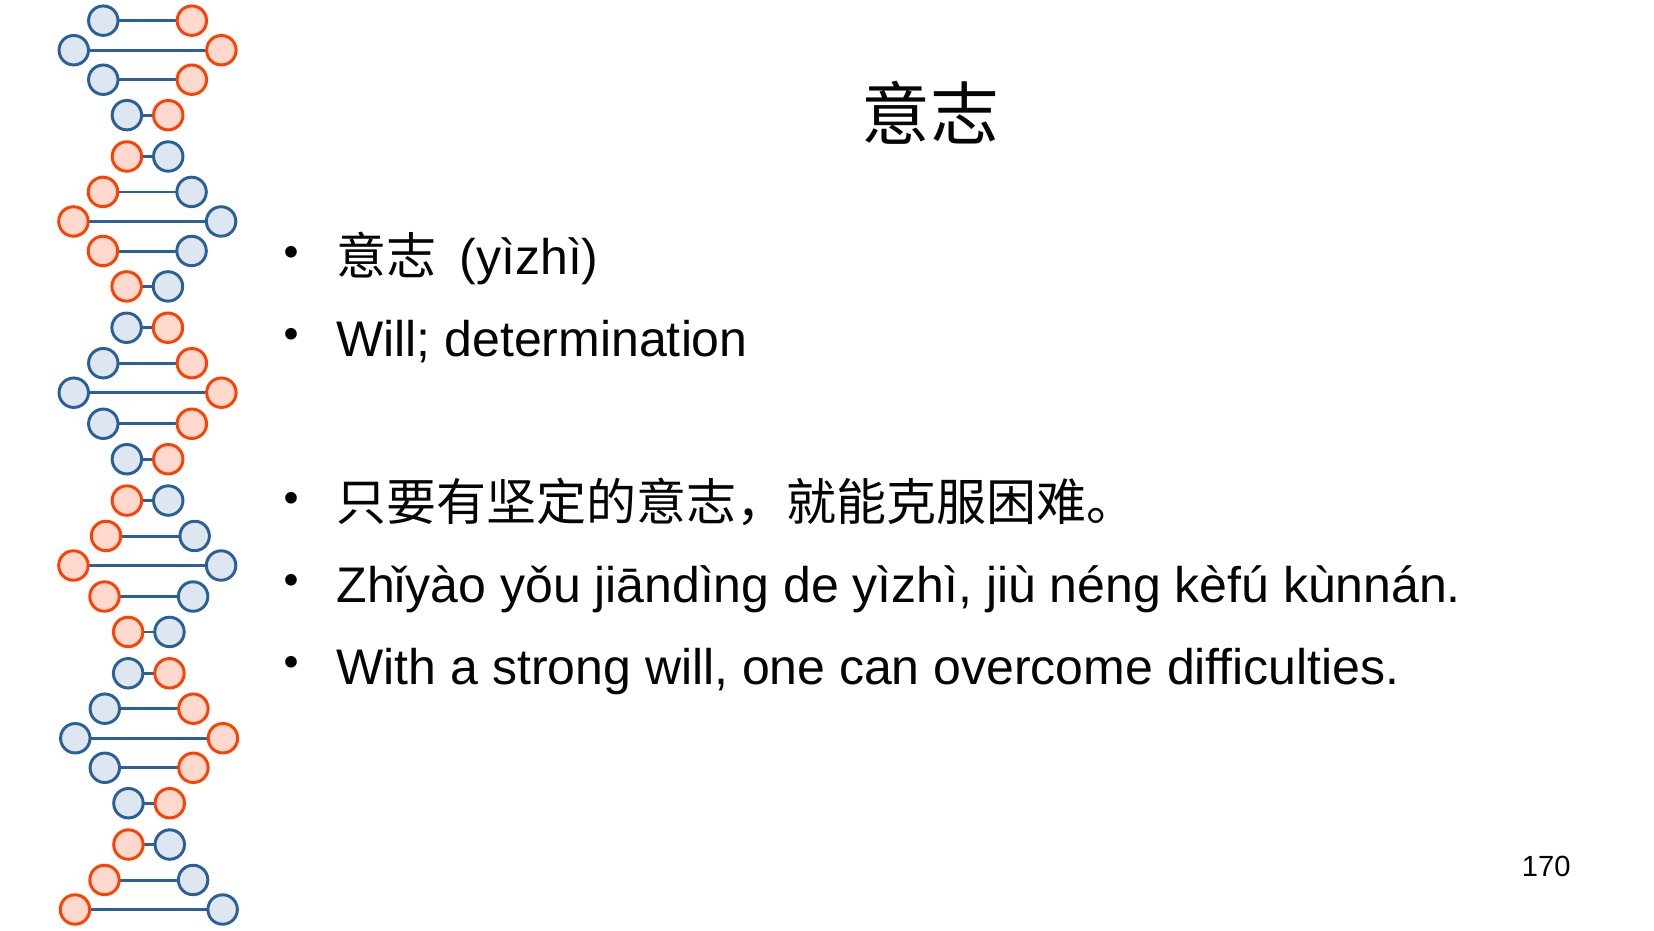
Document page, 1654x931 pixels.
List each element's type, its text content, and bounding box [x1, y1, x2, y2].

list 意志 (yìzhì) Will; determination 只要有坚定的意志，就能克服困难。 Zhǐyào yǒu jiāndìng de yìzhì, jiù néng kèfú kùnnán. With a strong will, one can overcome difficulties. [265, 224, 1595, 764]
title 意志 [265, 35, 1595, 189]
